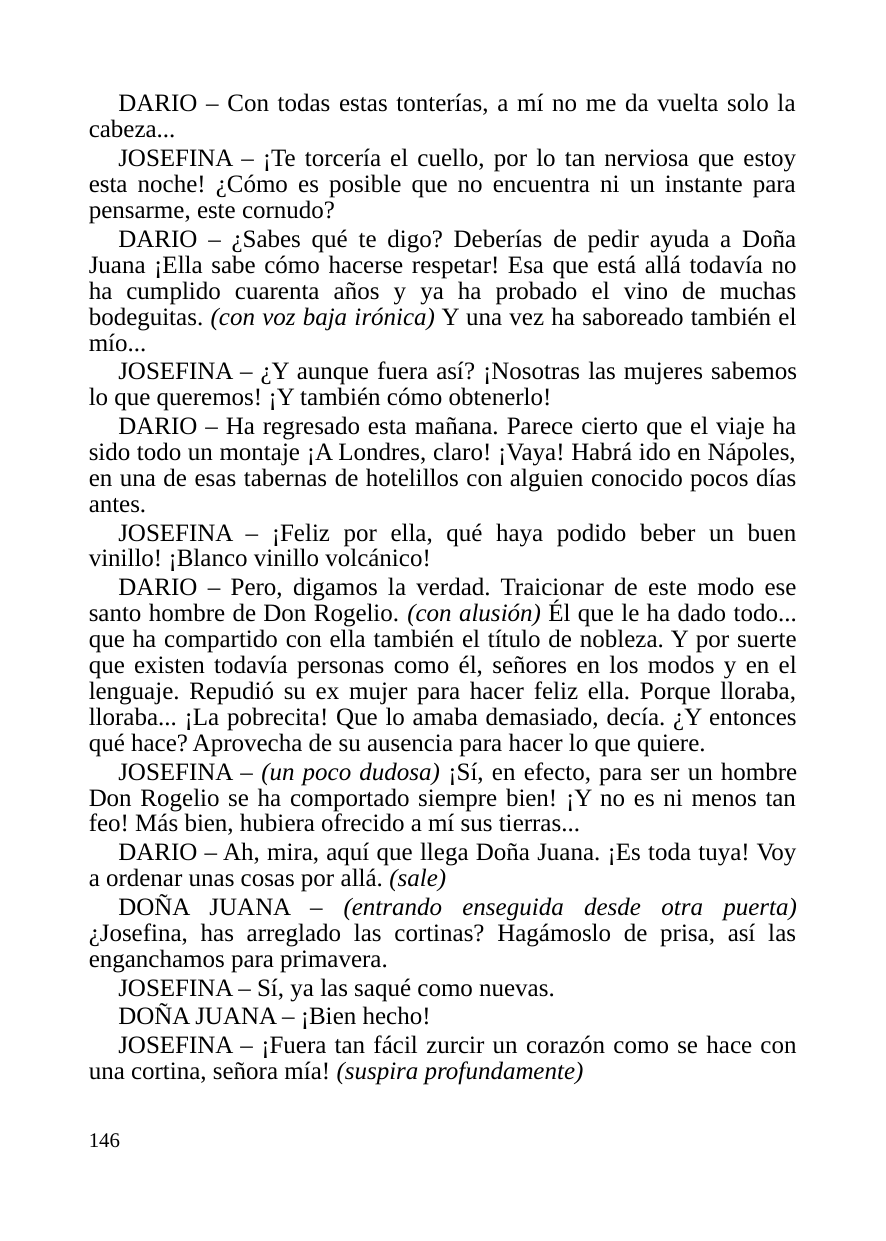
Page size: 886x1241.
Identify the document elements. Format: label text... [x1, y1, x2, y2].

text JOSEFINA – ¡Fuera tan fácil zurcir un corazón como se hace con una cortina, señora mía! (suspira profundamente) [88, 1030, 797, 1085]
text DOÑA JUANA – ¡Bien hecho! [88, 1001, 797, 1030]
text DARIO – Ah, mira, aquí que llega Doña Juana. ¡Es toda tuya! Voy a ordenar unas cosas por allá. (sale) [88, 837, 797, 892]
text JOSEFINA – ¡Te torcería el cuello, por lo tan nerviosa que estoy esta noche! ¿Cómo es posible que no encuentra ni un instante para pensarme, este cornudo? [88, 143, 797, 224]
text JOSEFINA – (un poco dudosa) ¡Sí, en efecto, para ser un hombre Don Rogelio se ha comportado siempre bien! ¡Y no es ni menos tan feo! Más bien, hubiera ofrecido a mí sus tierras... [88, 757, 797, 837]
text JOSEFINA – Sí, ya las saqué como nuevas. [88, 973, 797, 1001]
text DARIO – ¿Sabes qué te digo? Deberías de pedir ayuda a Doña Juana ¡Ella sabe cómo hacerse respetar! Esa que está allá todavía no ha cumplido cuarenta años y ya ha probado el vino de muchas bodeguitas. (con voz baja irónica) Y una vez ha saboreado también el mío... [88, 224, 797, 356]
text DOÑA JUANA – (entrando enseguida desde otra puerta) ¿Josefina, has arreglado las cortinas? Hagámoslo de prisa, así las enganchamos para primavera. [88, 892, 797, 973]
text DARIO – Con todas estas tonterías, a mí no me da vuelta solo la cabeza... [88, 88, 797, 143]
text DARIO – Ha regresado esta mañana. Parece cierto que el viaje ha sido todo un montaje ¡A Londres, claro! ¡Vaya! Habrá ido en Nápoles, en una de esas tabernas de hotelillos con alguien conocido pocos días antes. [88, 411, 797, 518]
text JOSEFINA – ¡Feliz por ella, qué haya podido beber un buen vinillo! ¡Blanco vinillo volcánico! [88, 518, 797, 572]
text JOSEFINA – ¿Y aunque fuera así? ¡Nosotras las mujeres sabemos lo que queremos! ¡Y también cómo obtenerlo! [88, 356, 797, 411]
text DARIO – Pero, digamos la verdad. Traicionar de este modo ese santo hombre de Don Rogelio. (con alusión) Él que le ha dado todo... que ha compartido con ella también el título de nobleza. Y por suerte que existen todavía personas como él, señores en los modos y en el lenguaje. Repudió su ex mujer para hacer feliz ella. Porque lloraba, lloraba... ¡La pobrecita! Que lo amaba demasiado, decía. ¿Y entonces qué hace? Aprovecha de su ausencia para hacer lo que quiere. [88, 572, 797, 757]
